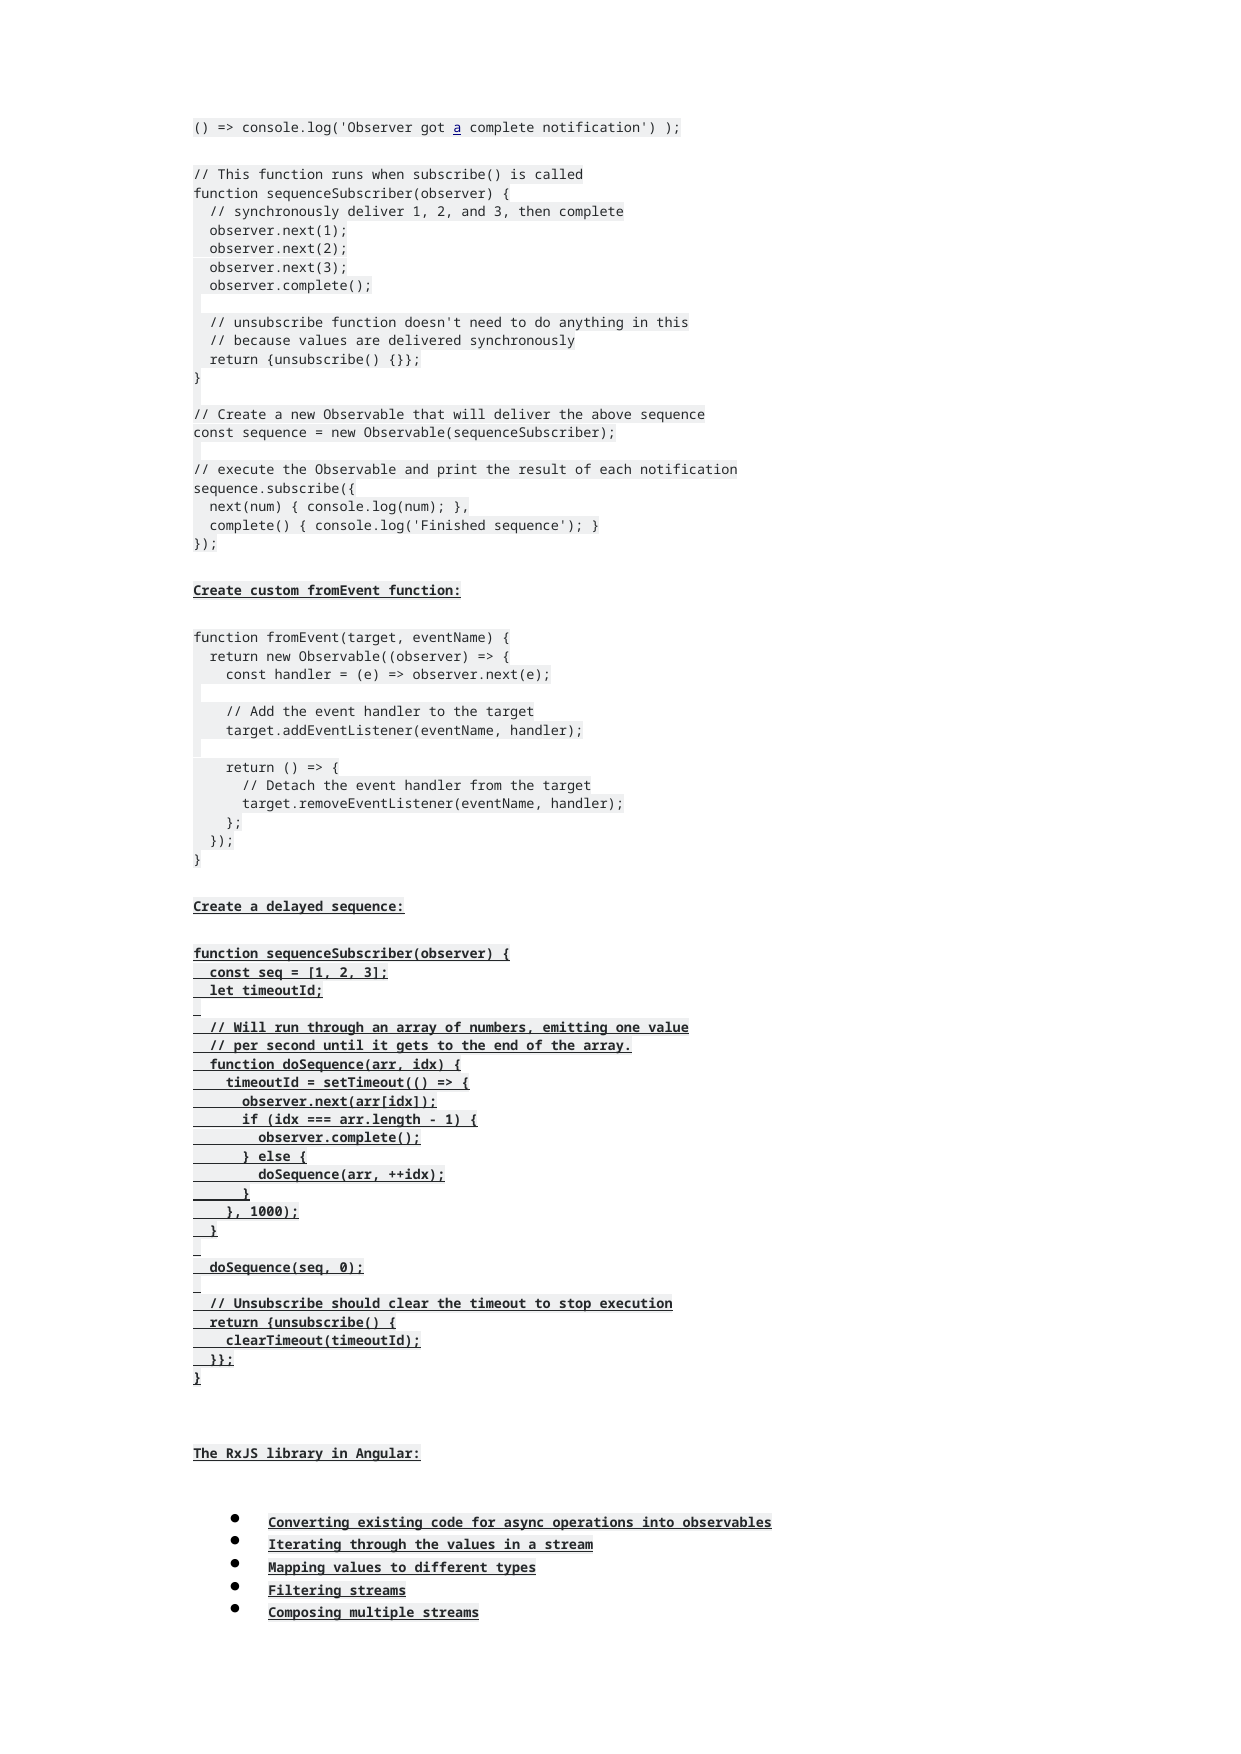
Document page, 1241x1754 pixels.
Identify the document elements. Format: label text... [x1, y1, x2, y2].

list Iterating through the values in a stream [231, 1532, 1122, 1555]
text next(num) { console.log(num); }, [193, 497, 1122, 516]
text complete() { console.log('Finished sequence'); } [193, 516, 1122, 534]
text // unsubscribe function doesn't need to do anything in this [193, 313, 1122, 331]
text function doSequence(arr, idx) { [193, 1055, 1122, 1073]
list Filtering streams [231, 1578, 1122, 1601]
text const sequence = new Observable(sequenceSubscriber); [193, 423, 1122, 442]
text observer.next(arr[idx]); [193, 1092, 1122, 1110]
text // synchronously deliver 1, 2, and 3, then complete [193, 202, 1122, 221]
text return () => { [193, 757, 1122, 776]
text // per second until it gets to the end of the array. [193, 1036, 1122, 1055]
text const seq = [1, 2, 3]; [193, 962, 1122, 981]
text () => console.log('Observer got a complete notification') ); [193, 118, 1122, 137]
text function fromEvent(target, eventName) { [193, 628, 1122, 647]
text // Detach the event handler from the target [193, 776, 1122, 794]
list Composing multiple streams [231, 1601, 1122, 1623]
text // execute the Observable and print the result of each notification [193, 460, 1122, 479]
text } [193, 1368, 1122, 1387]
text if (idx === arr.length - 1) { [193, 1110, 1122, 1128]
text doSequence(arr, ++idx); [193, 1165, 1122, 1184]
text // Will run through an array of numbers, emitting one value [193, 1018, 1122, 1036]
text target.removeEventListener(eventName, handler); [193, 794, 1122, 813]
text } [193, 1221, 1122, 1239]
text } [193, 368, 1122, 387]
text observer.next(2); [193, 239, 1122, 257]
text The RxJS library in Angular: [193, 1444, 1122, 1462]
text observer.next(1); [193, 221, 1122, 239]
text Create custom fromEvent function: [193, 581, 1122, 600]
text }); [193, 831, 1122, 850]
text // Create a new Observable that will deliver the above sequence [193, 405, 1122, 423]
text } [193, 1184, 1122, 1202]
text // because values are delivered synchronously [193, 331, 1122, 350]
text return {unsubscribe() {}}; [193, 350, 1122, 368]
text } else { [193, 1147, 1122, 1165]
text }, 1000); [193, 1202, 1122, 1221]
text timeoutId = setTimeout(() => { [193, 1073, 1122, 1092]
text const handler = (e) => observer.next(e); [193, 665, 1122, 684]
text doSequence(seq, 0); [193, 1257, 1122, 1276]
list Mapping values to different types [231, 1555, 1122, 1578]
text }); [193, 534, 1122, 552]
text observer.next(3); [193, 257, 1122, 276]
text return {unsubscribe() { [193, 1313, 1122, 1331]
text observer.complete(); [193, 276, 1122, 294]
text clearTimeout(timeoutId); [193, 1331, 1122, 1350]
text function sequenceSubscriber(observer) { [193, 944, 1122, 962]
text target.addEventListener(eventName, handler); [193, 721, 1122, 739]
text // Unsubscribe should clear the timeout to stop execution [193, 1294, 1122, 1313]
text }; [193, 813, 1122, 831]
text // This function runs when subscribe() is called [193, 165, 1122, 184]
list Converting existing code for async operations into observables [231, 1510, 1122, 1532]
text let timeoutId; [193, 981, 1122, 999]
text } [193, 850, 1122, 868]
text function sequenceSubscriber(observer) { [193, 184, 1122, 202]
text observer.complete(); [193, 1128, 1122, 1147]
text }}; [193, 1350, 1122, 1368]
text // Add the event handler to the target [193, 702, 1122, 721]
text Create a delayed sequence: [193, 897, 1122, 915]
text return new Observable((observer) => { [193, 647, 1122, 665]
text sequence.subscribe({ [193, 479, 1122, 497]
